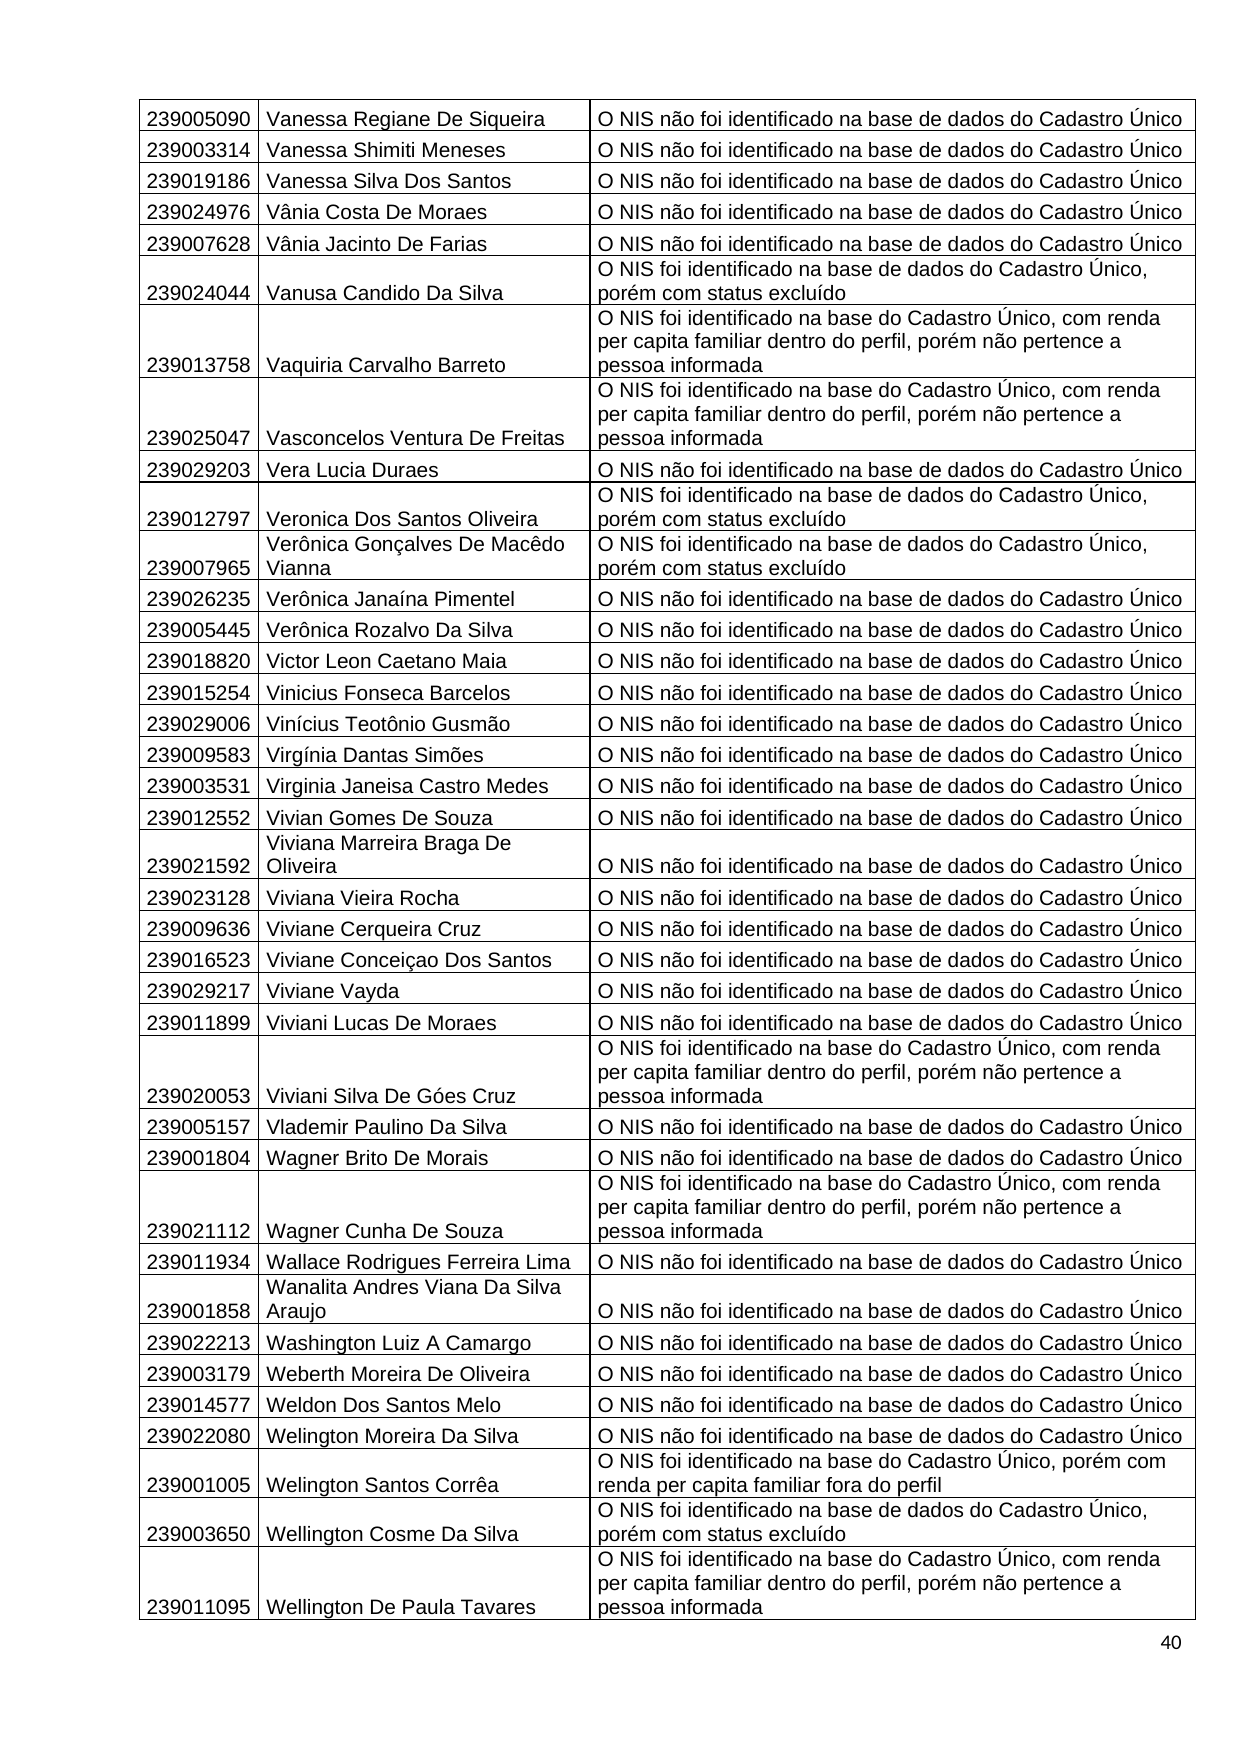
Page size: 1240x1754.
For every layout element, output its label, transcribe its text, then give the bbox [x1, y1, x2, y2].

table_cell Vanessa Regiane De Siqueira [259, 100, 589, 130]
table_cell 239003650 [140, 1498, 258, 1546]
table_cell Vanusa Candido Da Silva [259, 256, 589, 304]
table_cell Wallace Rodrigues Ferreira Lima [259, 1244, 589, 1274]
table_cell Viviani Lucas De Moraes [259, 1004, 589, 1034]
table_cell 239020053 [140, 1036, 258, 1107]
table_cell 239011095 [140, 1547, 258, 1619]
table_cell O NIS não foi identificado na base de dados do Cadastro Único [591, 225, 1195, 255]
table_cell Viviane Cerqueira Cruz [259, 911, 589, 941]
table_cell O NIS não foi identificado na base de dados do Cadastro Único [591, 674, 1195, 704]
table_cell O NIS não foi identificado na base de dados do Cadastro Único [591, 879, 1195, 909]
table_cell 239007628 [140, 225, 258, 255]
table_cell O NIS não foi identificado na base de dados do Cadastro Único [591, 799, 1195, 829]
table_cell O NIS não foi identificado na base de dados do Cadastro Único [591, 131, 1195, 162]
table_cell Wagner Brito De Morais [259, 1140, 589, 1170]
table_cell Washington Luiz A Camargo [259, 1324, 589, 1354]
table_cell Wanalita Andres Viana Da Silva Araujo [259, 1275, 589, 1323]
table_cell O NIS não foi identificado na base de dados do Cadastro Único [591, 580, 1195, 611]
table_cell 239009636 [140, 911, 258, 941]
table_cell O NIS não foi identificado na base de dados do Cadastro Único [591, 194, 1195, 224]
table_cell O NIS foi identificado na base do Cadastro Único, com renda per capita familiar dentro do perfil, porém não pertence a pessoa informada [591, 1171, 1195, 1243]
table_cell O NIS não foi identificado na base de dados do Cadastro Único [591, 1275, 1195, 1323]
table_cell Vânia Costa De Moraes [259, 194, 589, 224]
table_cell O NIS foi identificado na base do Cadastro Único, porém com renda per capita familiar fora do perfil [591, 1449, 1195, 1497]
table_cell O NIS foi identificado na base do Cadastro Único, com renda per capita familiar dentro do perfil, porém não pertence a pessoa informada [591, 305, 1195, 377]
table_cell O NIS não foi identificado na base de dados do Cadastro Único [591, 1244, 1195, 1274]
table_cell O NIS não foi identificado na base de dados do Cadastro Único [591, 643, 1195, 673]
table_cell O NIS foi identificado na base de dados do Cadastro Único, porém com status excluído [591, 483, 1195, 530]
table_cell O NIS não foi identificado na base de dados do Cadastro Único [591, 973, 1195, 1003]
table_cell 239026235 [140, 580, 258, 611]
table_cell 239022213 [140, 1324, 258, 1354]
table_cell Viviane Conceiçao Dos Santos [259, 942, 589, 972]
table_cell O NIS foi identificado na base do Cadastro Único, com renda per capita familiar dentro do perfil, porém não pertence a pessoa informada [591, 378, 1195, 450]
table_cell O NIS não foi identificado na base de dados do Cadastro Único [591, 612, 1195, 642]
table_cell O NIS não foi identificado na base de dados do Cadastro Único [591, 163, 1195, 193]
table_cell 239003179 [140, 1355, 258, 1386]
table_cell 239005445 [140, 612, 258, 642]
table_cell Viviana Marreira Braga De Oliveira [259, 830, 589, 878]
table_cell 239011934 [140, 1244, 258, 1274]
table_cell O NIS não foi identificado na base de dados do Cadastro Único [591, 830, 1195, 878]
table_cell Vivian Gomes De Souza [259, 799, 589, 829]
table_cell Vânia Jacinto De Farias [259, 225, 589, 255]
table_cell Victor Leon Caetano Maia [259, 643, 589, 673]
table_cell Veronica Dos Santos Oliveira [259, 483, 589, 530]
table_cell O NIS não foi identificado na base de dados do Cadastro Único [591, 1109, 1195, 1139]
table_cell 239029203 [140, 451, 258, 481]
table_cell O NIS não foi identificado na base de dados do Cadastro Único [591, 451, 1195, 481]
table_cell Weldon Dos Santos Melo [259, 1387, 589, 1417]
table_cell 239005090 [140, 100, 258, 130]
table_cell 239003531 [140, 768, 258, 798]
table_cell 239007965 [140, 531, 258, 579]
table_cell O NIS foi identificado na base de dados do Cadastro Único, porém com status excluído [591, 1498, 1195, 1546]
table_cell 239003314 [140, 131, 258, 162]
table_cell O NIS foi identificado na base de dados do Cadastro Único, porém com status excluído [591, 531, 1195, 579]
table_cell O NIS não foi identificado na base de dados do Cadastro Único [591, 768, 1195, 798]
table_cell 239005157 [140, 1109, 258, 1139]
table_cell Verônica Rozalvo Da Silva [259, 612, 589, 642]
table_cell 239021112 [140, 1171, 258, 1243]
table_cell Verônica Gonçalves De Macêdo Vianna [259, 531, 589, 579]
table_cell O NIS não foi identificado na base de dados do Cadastro Único [591, 1355, 1195, 1386]
table_cell 239012797 [140, 483, 258, 530]
table_cell Virgínia Dantas Simões [259, 737, 589, 767]
table_cell Vanessa Silva Dos Santos [259, 163, 589, 193]
table_cell 239012552 [140, 799, 258, 829]
table_cell 239021592 [140, 830, 258, 878]
table_cell 239029217 [140, 973, 258, 1003]
table_cell Welington Moreira Da Silva [259, 1418, 589, 1448]
table_cell O NIS não foi identificado na base de dados do Cadastro Único [591, 100, 1195, 130]
table_cell Virginia Janeisa Castro Medes [259, 768, 589, 798]
table_cell Vinicius Fonseca Barcelos [259, 674, 589, 704]
table_cell Vanessa Shimiti Meneses [259, 131, 589, 162]
table_cell 239029006 [140, 705, 258, 736]
table_cell 239011899 [140, 1004, 258, 1034]
table_cell 239016523 [140, 942, 258, 972]
table_cell Vlademir Paulino Da Silva [259, 1109, 589, 1139]
table_cell Viviane Vayda [259, 973, 589, 1003]
table_cell 239015254 [140, 674, 258, 704]
table_cell Vasconcelos Ventura De Freitas [259, 378, 589, 450]
table_cell Viviani Silva De Góes Cruz [259, 1036, 589, 1107]
table_cell O NIS foi identificado na base do Cadastro Único, com renda per capita familiar dentro do perfil, porém não pertence a pessoa informada [591, 1036, 1195, 1107]
table_cell 239024976 [140, 194, 258, 224]
table_cell 239014577 [140, 1387, 258, 1417]
table_cell 239001858 [140, 1275, 258, 1323]
table_cell 239013758 [140, 305, 258, 377]
table_cell 239024044 [140, 256, 258, 304]
table_cell O NIS foi identificado na base de dados do Cadastro Único, porém com status excluído [591, 256, 1195, 304]
table_cell Viviana Vieira Rocha [259, 879, 589, 909]
table_cell Welington Santos Corrêa [259, 1449, 589, 1497]
table_cell Wellington Cosme Da Silva [259, 1498, 589, 1546]
table_cell Vinícius Teotônio Gusmão [259, 705, 589, 736]
table_cell 239022080 [140, 1418, 258, 1448]
table_cell Vera Lucia Duraes [259, 451, 589, 481]
table_cell O NIS não foi identificado na base de dados do Cadastro Único [591, 942, 1195, 972]
table_cell O NIS não foi identificado na base de dados do Cadastro Único [591, 911, 1195, 941]
table_cell O NIS não foi identificado na base de dados do Cadastro Único [591, 1004, 1195, 1034]
table_cell Verônica Janaína Pimentel [259, 580, 589, 611]
table_cell Wagner Cunha De Souza [259, 1171, 589, 1243]
table_cell O NIS não foi identificado na base de dados do Cadastro Único [591, 1140, 1195, 1170]
table_cell 239019186 [140, 163, 258, 193]
table_cell 239001005 [140, 1449, 258, 1497]
table_cell O NIS não foi identificado na base de dados do Cadastro Único [591, 705, 1195, 736]
table_cell 239023128 [140, 879, 258, 909]
table_cell 239018820 [140, 643, 258, 673]
table_cell O NIS foi identificado na base do Cadastro Único, com renda per capita familiar dentro do perfil, porém não pertence a pessoa informada [591, 1547, 1195, 1619]
table_cell O NIS não foi identificado na base de dados do Cadastro Único [591, 1387, 1195, 1417]
table_cell 239009583 [140, 737, 258, 767]
table_cell 239025047 [140, 378, 258, 450]
table_cell O NIS não foi identificado na base de dados do Cadastro Único [591, 1324, 1195, 1354]
table_cell 239001804 [140, 1140, 258, 1170]
table_cell Wellington De Paula Tavares [259, 1547, 589, 1619]
table_cell Vaquiria Carvalho Barreto [259, 305, 589, 377]
table_cell O NIS não foi identificado na base de dados do Cadastro Único [591, 737, 1195, 767]
table_cell O NIS não foi identificado na base de dados do Cadastro Único [591, 1418, 1195, 1448]
table_cell Weberth Moreira De Oliveira [259, 1355, 589, 1386]
